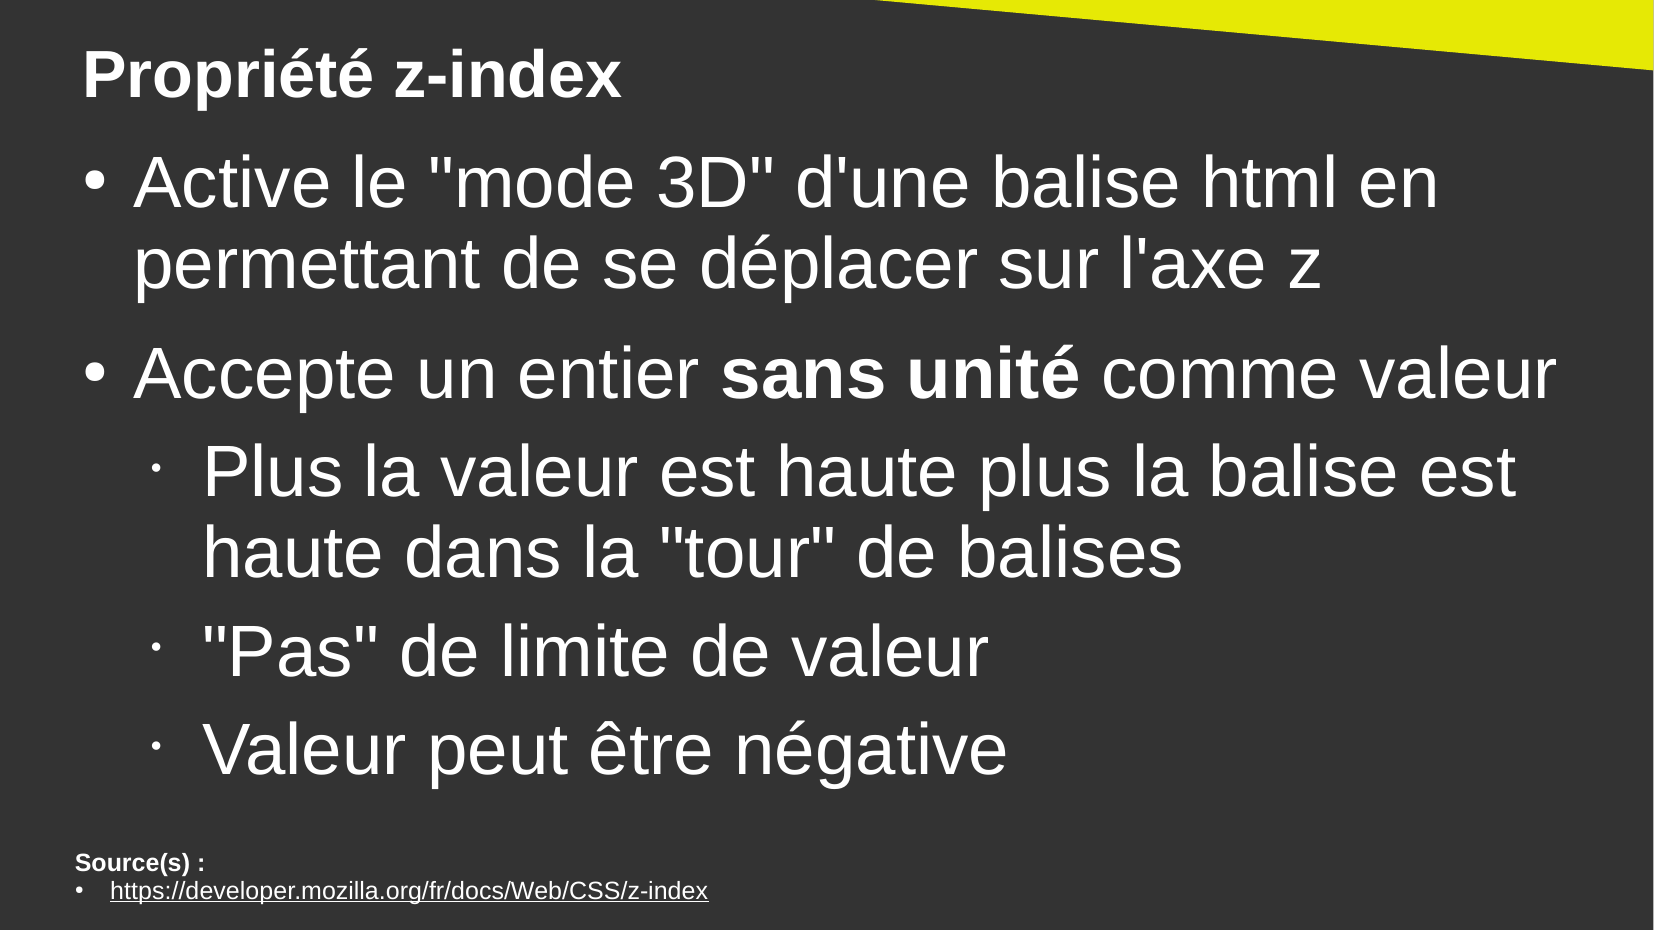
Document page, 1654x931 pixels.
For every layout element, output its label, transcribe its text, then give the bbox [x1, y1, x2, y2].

title Propriété z-index [82, 37, 1571, 114]
text_box [874, 0, 1654, 71]
text_box Source(s) : https://developer.mozilla.org/fr/docs/Web/CSS/z-index [60, 841, 1546, 931]
list Active le "mode 3D" d'une balise html en permettant de se déplacer sur l'axe z Accepte un entier sans unité comme valeur Plus la valeur est haute plus la balise est haute dans la "tour" de balises "Pas" de limite de valeur Valeur peut être négative [64, 141, 1604, 792]
